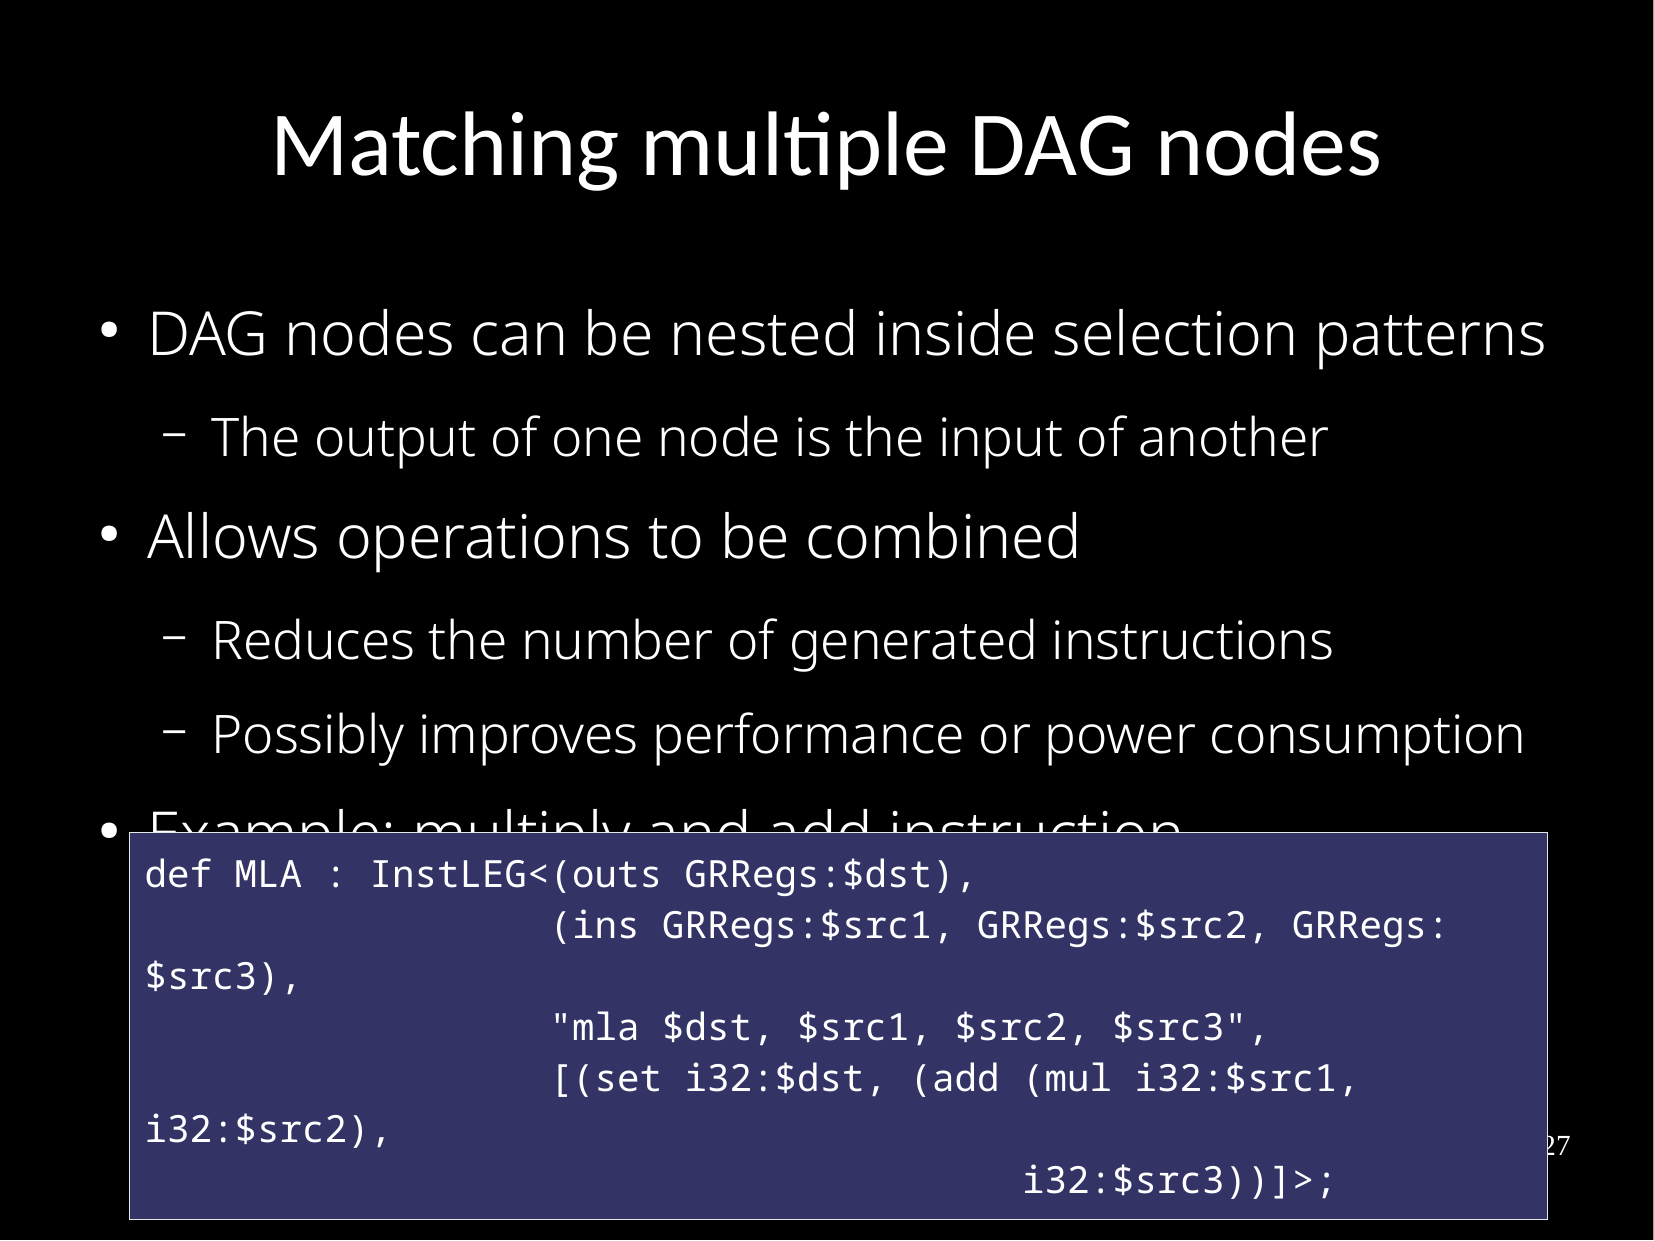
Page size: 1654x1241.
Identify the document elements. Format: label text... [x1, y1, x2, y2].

title Matching multiple DAG nodes [82, 49, 1571, 257]
list DAG nodes can be nested inside selection patterns The output of one node is the input of another Allows operations to be combined Reduces the number of generated instructions Possibly improves performance or power consumption Example: multiply and add instruction [82, 290, 1571, 1010]
text_box def MLA : InstLEG<(outs GRRegs:$dst), (ins GRRegs:$src1, GRRegs:$src2, GRRegs:$src3), "mla $dst, $src1, $src2, $src3", [(set i32:$dst, (add (mul i32:$src1, i32:$src2), i32:$src3))]>; [129, 832, 1548, 1167]
